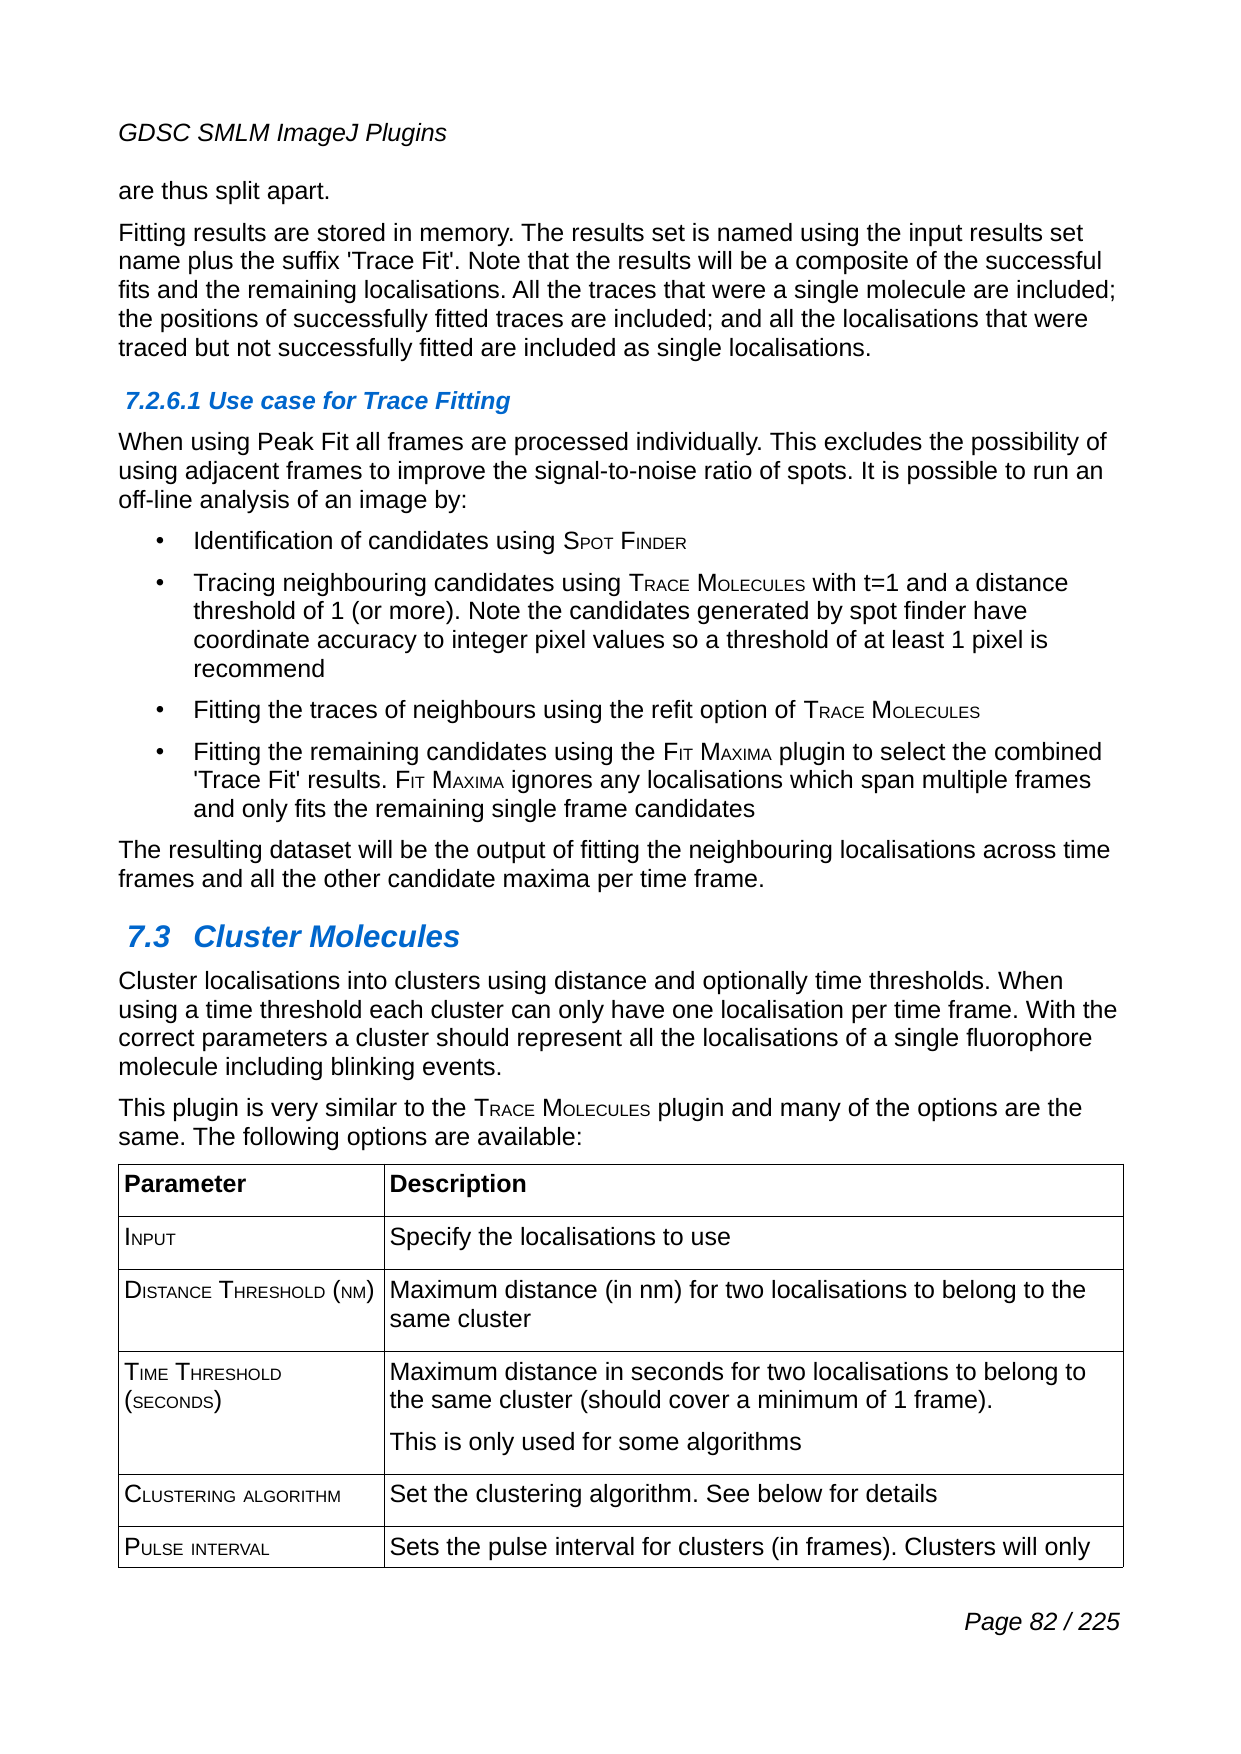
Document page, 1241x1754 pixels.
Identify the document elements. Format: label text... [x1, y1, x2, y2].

table_cell Time Threshold (seconds) [119, 1352, 384, 1473]
list Fitting the traces of neighbours using the refit option of Trace Molecules [156, 695, 1122, 724]
table_cell Set the clustering algorithm. See below for details [385, 1475, 1123, 1526]
table_cell Sets the pulse interval for clusters (in frames). Clusters will only [385, 1527, 1123, 1567]
table_header Description [385, 1165, 1123, 1216]
subtitle Use case for Trace Fitting [118, 386, 1122, 415]
table_cell Distance Threshold (nm) [119, 1270, 384, 1351]
table_cell Pulse interval [119, 1527, 384, 1567]
text When using Peak Fit all frames are processed individually. This excludes the possibility of using adjacent frames to improve the signal-to-noise ratio of spots. It is possible to run an off-line analysis of an image by: [118, 427, 1122, 514]
table_cell Input [119, 1217, 384, 1269]
text This plugin is very similar to the Trace Molecules plugin and many of the options are the same. The following options are available: [118, 1093, 1122, 1151]
text Cluster localisations into clusters using distance and optionally time thresholds. When using a time threshold each cluster can only have one localisation per time frame. With the correct parameters a cluster should represent all the localisations of a single fluorophore molecule including blinking events. [118, 966, 1122, 1081]
table_header Parameter [119, 1165, 384, 1216]
list Identification of candidates using Spot Finder [156, 526, 1122, 555]
subtitle Cluster Molecules [118, 918, 1122, 953]
list Tracing neighbouring candidates using Trace Molecules with t=1 and a distance threshold of 1 (or more). Note the candidates generated by spot finder have coordinate accuracy to integer pixel values so a threshold of at least 1 pixel is recommend [156, 567, 1122, 683]
table_cell Clustering algorithm [119, 1475, 384, 1526]
text The resulting dataset will be the output of fitting the neighbouring localisations across time frames and all the other candidate maxima per time frame. [118, 835, 1122, 893]
table_cell Specify the localisations to use [385, 1217, 1123, 1269]
table_cell Maximum distance in seconds for two localisations to belong to the same cluster (should cover a minimum of 1 frame). This is only used for some algorithms [385, 1352, 1123, 1473]
table_cell Maximum distance (in nm) for two localisations to belong to the same cluster [385, 1270, 1123, 1351]
text Fitting results are stored in memory. The results set is named using the input results set name plus the suffix 'Trace Fit'. Note that the results will be a composite of the successful fits and the remaining localisations. All the traces that were a single molecule are included; the positions of successfully fitted traces are included; and all the localisations that were traced but not successfully fitted are included as single localisations. [118, 218, 1122, 361]
text are thus split apart. [118, 176, 1122, 205]
list Fitting the remaining candidates using the Fit Maxima plugin to select the combined 'Trace Fit' results. Fit Maxima ignores any localisations which span multiple frames and only fits the remaining single frame candidates [156, 736, 1122, 823]
